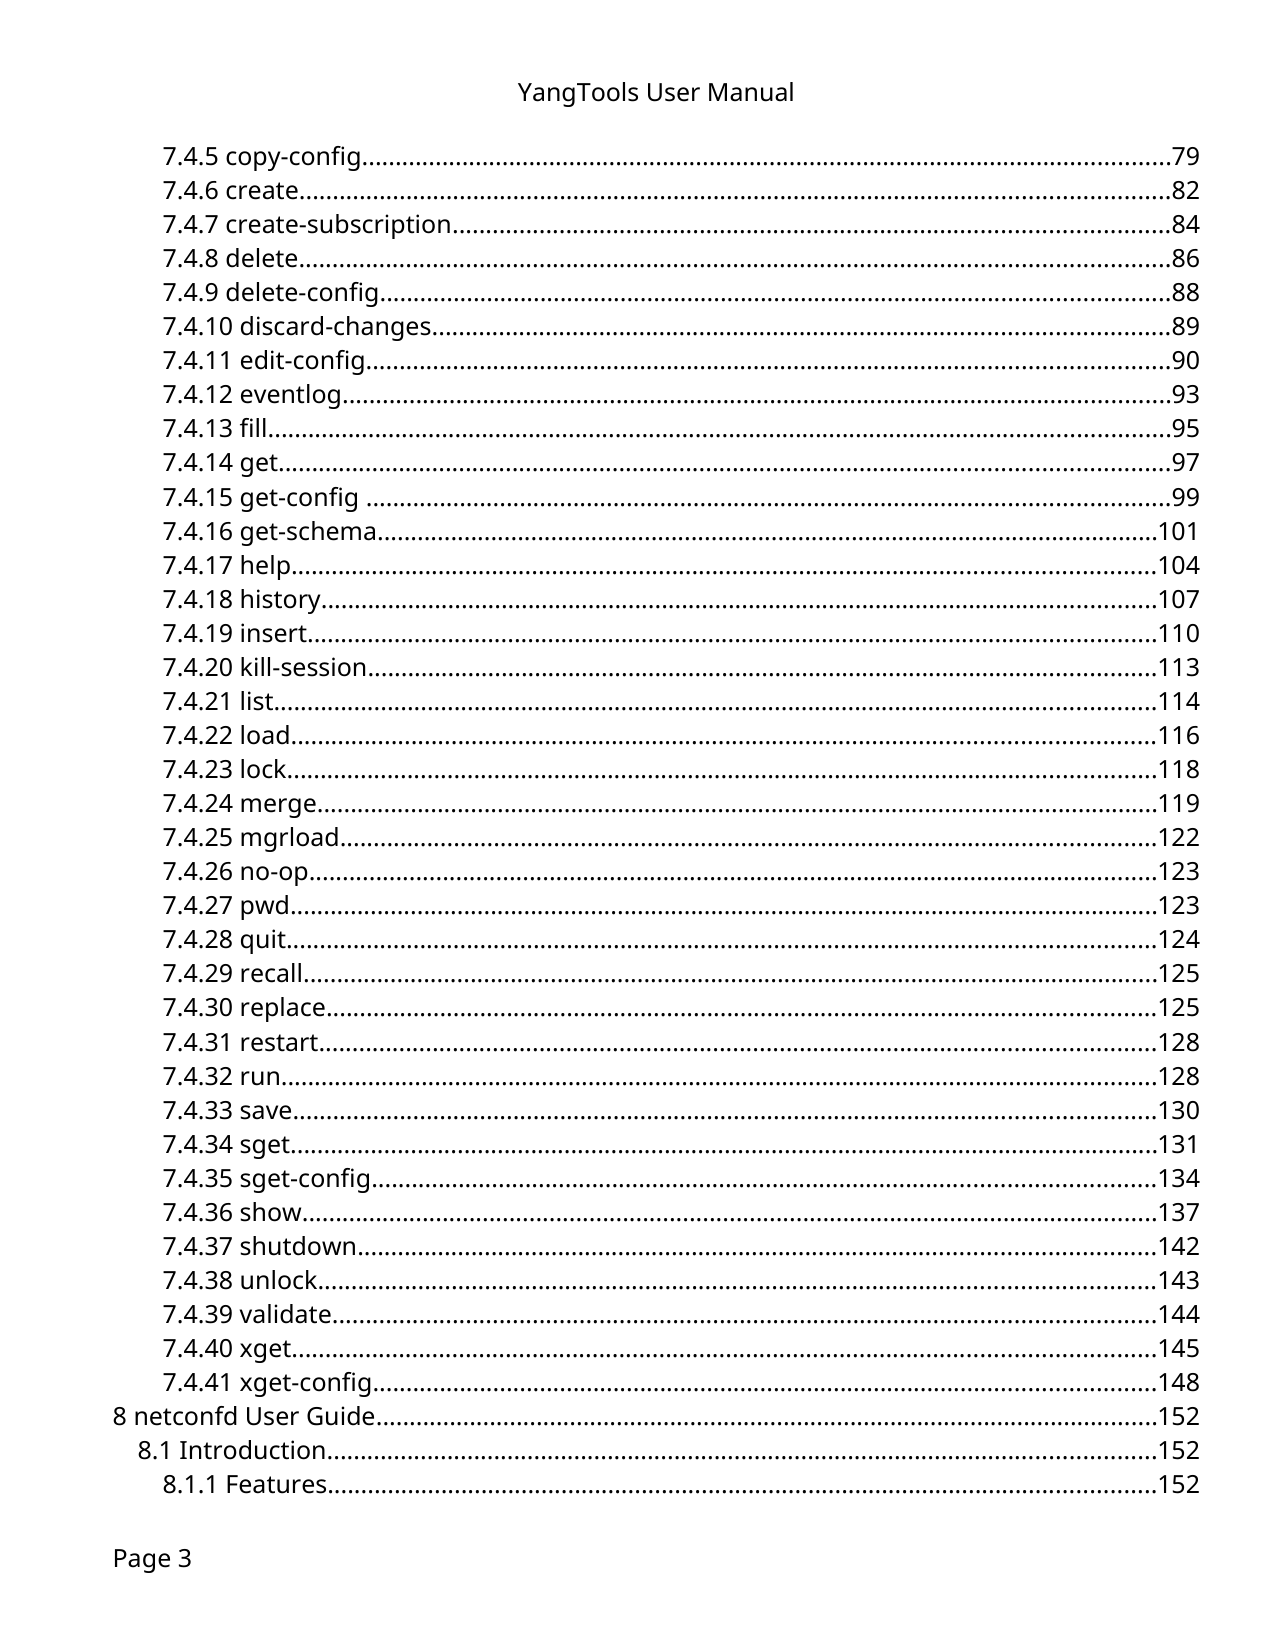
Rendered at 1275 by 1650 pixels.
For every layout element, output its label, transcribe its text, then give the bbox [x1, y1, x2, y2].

text 7.4.14 get 97 [162, 445, 1200, 479]
text 7.4.24 merge 119 [162, 786, 1200, 820]
text 7.4.11 edit-config 90 [162, 343, 1200, 377]
text 7.4.23 lock 118 [162, 752, 1200, 786]
text 7.4.18 history 107 [162, 581, 1200, 615]
text 7.4.8 delete 86 [162, 241, 1200, 275]
text 7.4.26 no-op 123 [162, 854, 1200, 888]
text 7.4.22 load 116 [162, 718, 1200, 752]
text 7.4.25 mgrload 122 [162, 820, 1200, 854]
text 7.4.15 get-config 99 [162, 479, 1200, 513]
text 7.4.38 unlock 143 [162, 1263, 1200, 1297]
text 7.4.28 quit 124 [162, 922, 1200, 956]
text 7.4.20 kill-session 113 [162, 649, 1200, 683]
text 7.4.27 pwd 123 [162, 888, 1200, 922]
text 7.4.35 sget-config 134 [162, 1160, 1200, 1194]
text 8 netconfd User Guide 152 [112, 1399, 1200, 1433]
text 7.4.34 sget 131 [162, 1126, 1200, 1160]
text 8.1.1 Features 152 [162, 1467, 1200, 1501]
text 7.4.7 create-subscription 84 [162, 207, 1200, 241]
text 7.4.9 delete-config 88 [162, 275, 1200, 309]
text 7.4.5 copy-config 79 [162, 138, 1200, 173]
text 7.4.17 help 104 [162, 547, 1200, 581]
text 7.4.36 show 137 [162, 1194, 1200, 1228]
text 7.4.10 discard-changes 89 [162, 309, 1200, 343]
text 8.1 Introduction 152 [137, 1433, 1200, 1467]
text 7.4.37 shutdown 142 [162, 1228, 1200, 1263]
text 7.4.29 recall 125 [162, 956, 1200, 990]
text 7.4.32 run 128 [162, 1058, 1200, 1092]
text 7.4.31 restart 128 [162, 1024, 1200, 1058]
text 7.4.41 xget-config 148 [162, 1365, 1200, 1399]
text 7.4.19 insert 110 [162, 615, 1200, 649]
text 7.4.33 save 130 [162, 1092, 1200, 1126]
text 7.4.21 list 114 [162, 683, 1200, 718]
text 7.4.16 get-schema 101 [162, 513, 1200, 547]
text 7.4.39 validate 144 [162, 1297, 1200, 1331]
text 7.4.30 replace 125 [162, 990, 1200, 1024]
text 7.4.6 create 82 [162, 173, 1200, 207]
text 7.4.12 eventlog 93 [162, 377, 1200, 411]
text 7.4.13 fill 95 [162, 411, 1200, 445]
text 7.4.40 xget 145 [162, 1331, 1200, 1365]
